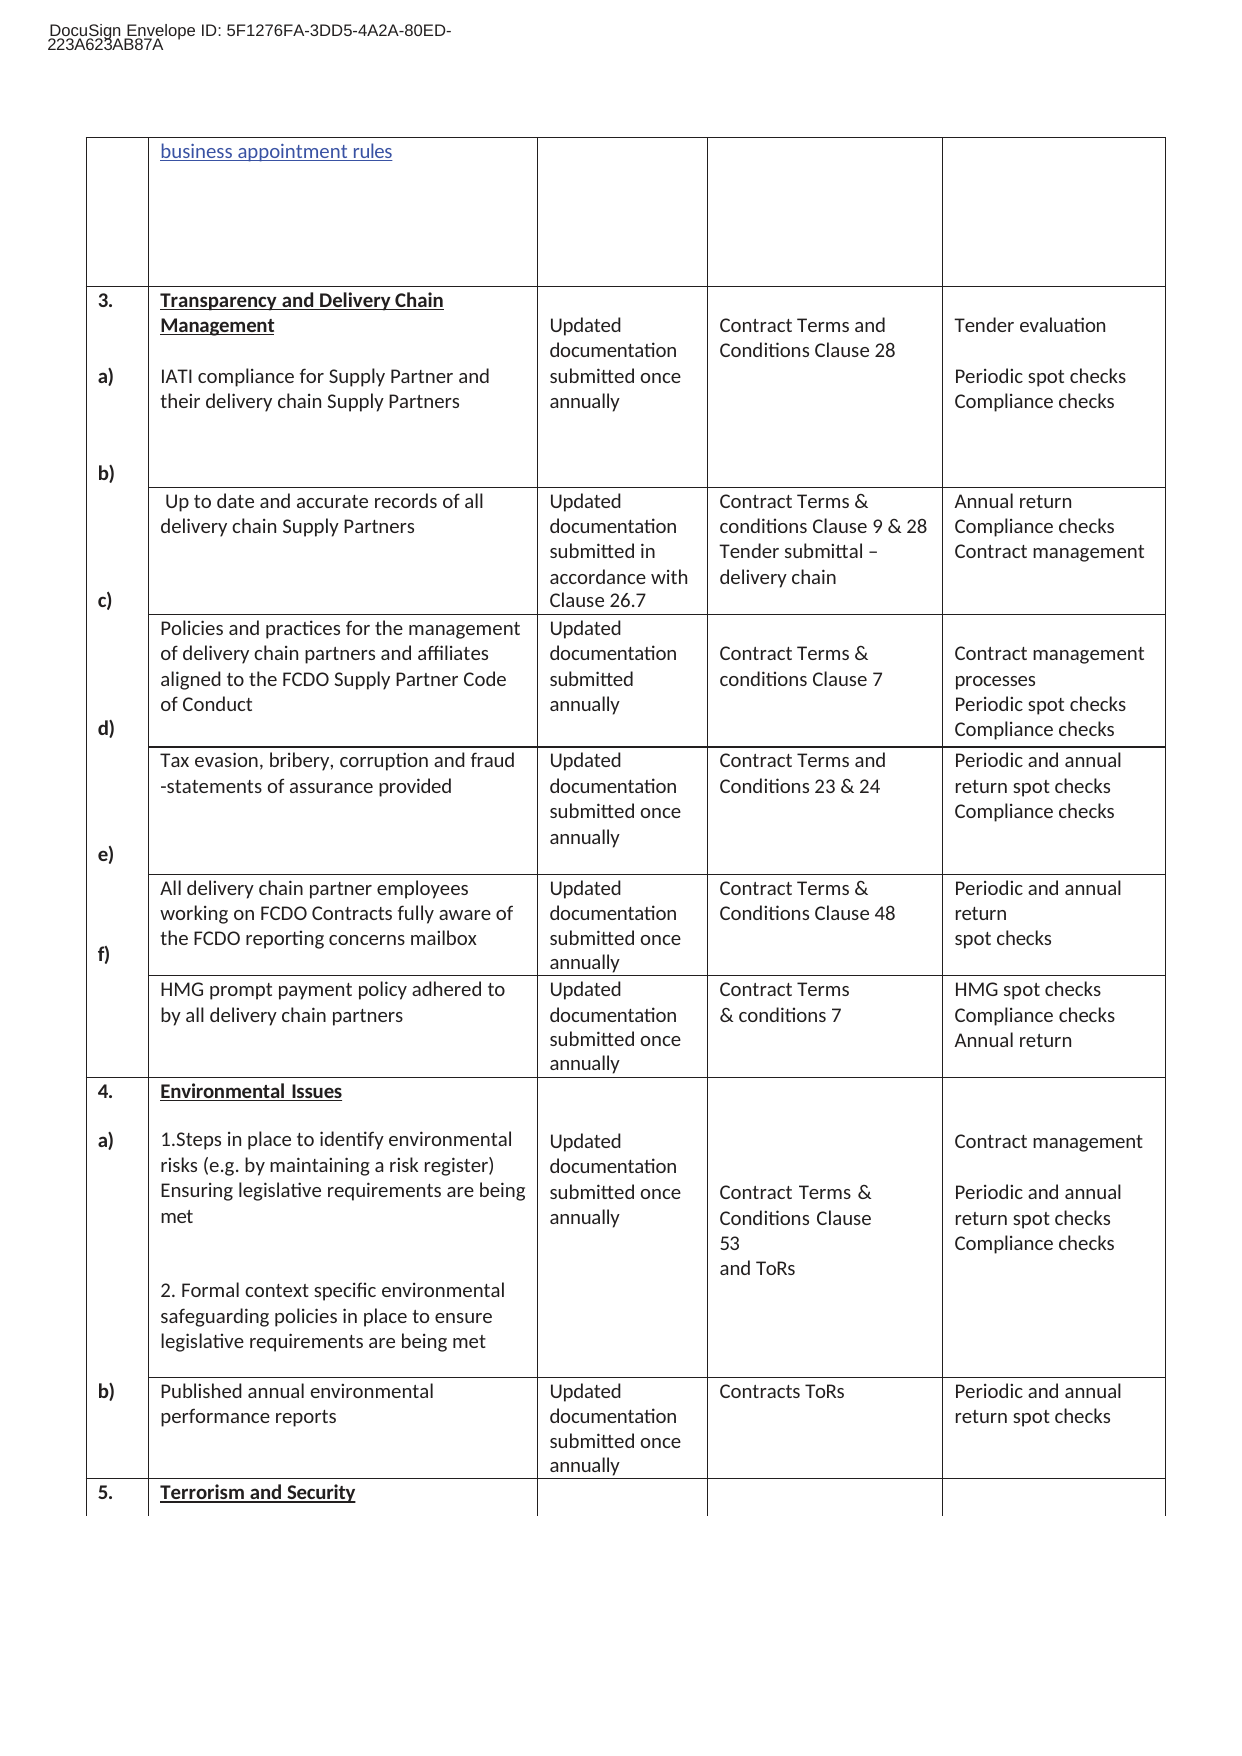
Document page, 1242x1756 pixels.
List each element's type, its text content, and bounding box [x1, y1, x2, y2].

table_cell Policies and practices for the management of delivery chain partners and affiliates aligned to the FCDO Supply Partner Code of Conduct [149, 615, 537, 746]
table_cell Contract Terms & conditions Clause 7 [708, 615, 942, 746]
table_header [943, 138, 1165, 286]
table_cell Published annual environmental performance reports [149, 1378, 537, 1478]
table_cell e) [87, 746, 148, 873]
table_cell 1.Steps in place to identify environmental risks (e.g. by maintaining a risk register) Ensuring legislative requirements are being met [149, 1116, 537, 1254]
table_cell Periodic and annual return spot checks [943, 875, 1165, 975]
table_cell Updated documentation submitted once annually [538, 875, 707, 975]
table_cell Transparency and Delivery Chain Management IATI compliance for Supply Partner and their delivery chain Supply Partners [149, 287, 537, 487]
table_cell Terrorism and Security [149, 1479, 537, 1516]
table_cell 5. [87, 1479, 148, 1516]
table_cell Contract Terms and Conditions Clause 28 [708, 287, 942, 487]
table_cell Contract Terms & Conditions Clause 48 [708, 875, 942, 975]
table_header business appointment rules [149, 138, 537, 286]
table_cell [538, 1479, 707, 1516]
table_cell [87, 975, 148, 1077]
table_cell Contract Terms & conditions Clause 9 & 28 Tender submittal – delivery chain [708, 488, 942, 614]
table_cell Tax evasion, bribery, corruption and fraud -statements of assurance provided [149, 748, 537, 873]
table_cell Periodic and annual return spot checks Compliance checks [943, 748, 1165, 873]
table_cell Contract Terms & conditions 7 [708, 976, 942, 1077]
table_cell b) [87, 426, 148, 487]
table_cell c) [87, 487, 148, 614]
table_cell Updated documentation submitted once annually [538, 287, 707, 487]
table_cell Updated documentation submitted once annually [538, 976, 707, 1077]
table_cell [708, 1479, 942, 1516]
table_cell Updated documentation submitted once annually [538, 1378, 707, 1478]
table_header [87, 138, 148, 286]
table_cell Updated documentation submitted once annually [538, 1078, 707, 1377]
table_cell Up to date and accurate records of all delivery chain Supply Partners [149, 488, 537, 614]
table_cell HMG prompt payment policy adhered to by all delivery chain partners [149, 976, 537, 1077]
table_cell All delivery chain partner employees working on FCDO Contracts fully aware of the FCDO reporting concerns mailbox [149, 875, 537, 975]
table_cell Contract management Periodic and annual return spot checks Compliance checks [943, 1078, 1165, 1377]
table_header [708, 138, 942, 286]
table_cell Contract Terms and Conditions 23 & 24 [708, 748, 942, 873]
table_cell Tender evaluation Periodic spot checks Compliance checks [943, 287, 1165, 487]
table_cell [943, 1479, 1165, 1516]
table_cell f) [87, 874, 148, 975]
table_cell Updated documentation submitted once annually [538, 748, 707, 873]
table_cell Contract management processes Periodic spot checks Compliance checks [943, 615, 1165, 746]
table_cell Annual return Compliance checks Contract management [943, 488, 1165, 614]
table_cell 3. a) [87, 287, 148, 426]
table_cell Updated documentation submitted annually [538, 615, 707, 746]
table_cell b) [87, 1377, 148, 1478]
table_header [538, 138, 707, 286]
table_cell d) [87, 614, 148, 746]
table_cell a) [87, 1116, 148, 1254]
table_cell Contract Terms & Conditions Clause 53 and ToRs [708, 1078, 942, 1377]
table_cell 4. [87, 1078, 148, 1116]
table_cell 2. Formal context specific environmental safeguarding policies in place to ensure legislative requirements are being met [149, 1254, 537, 1377]
table_cell HMG spot checks Compliance checks Annual return [943, 976, 1165, 1077]
table_cell Periodic and annual return spot checks [943, 1378, 1165, 1478]
table_cell Updated documentation submitted in accordance with Clause 26.7 [538, 488, 707, 614]
table_cell Environmental Issues [149, 1078, 537, 1116]
table_cell [87, 1254, 148, 1377]
table_cell Contracts ToRs [708, 1378, 942, 1478]
